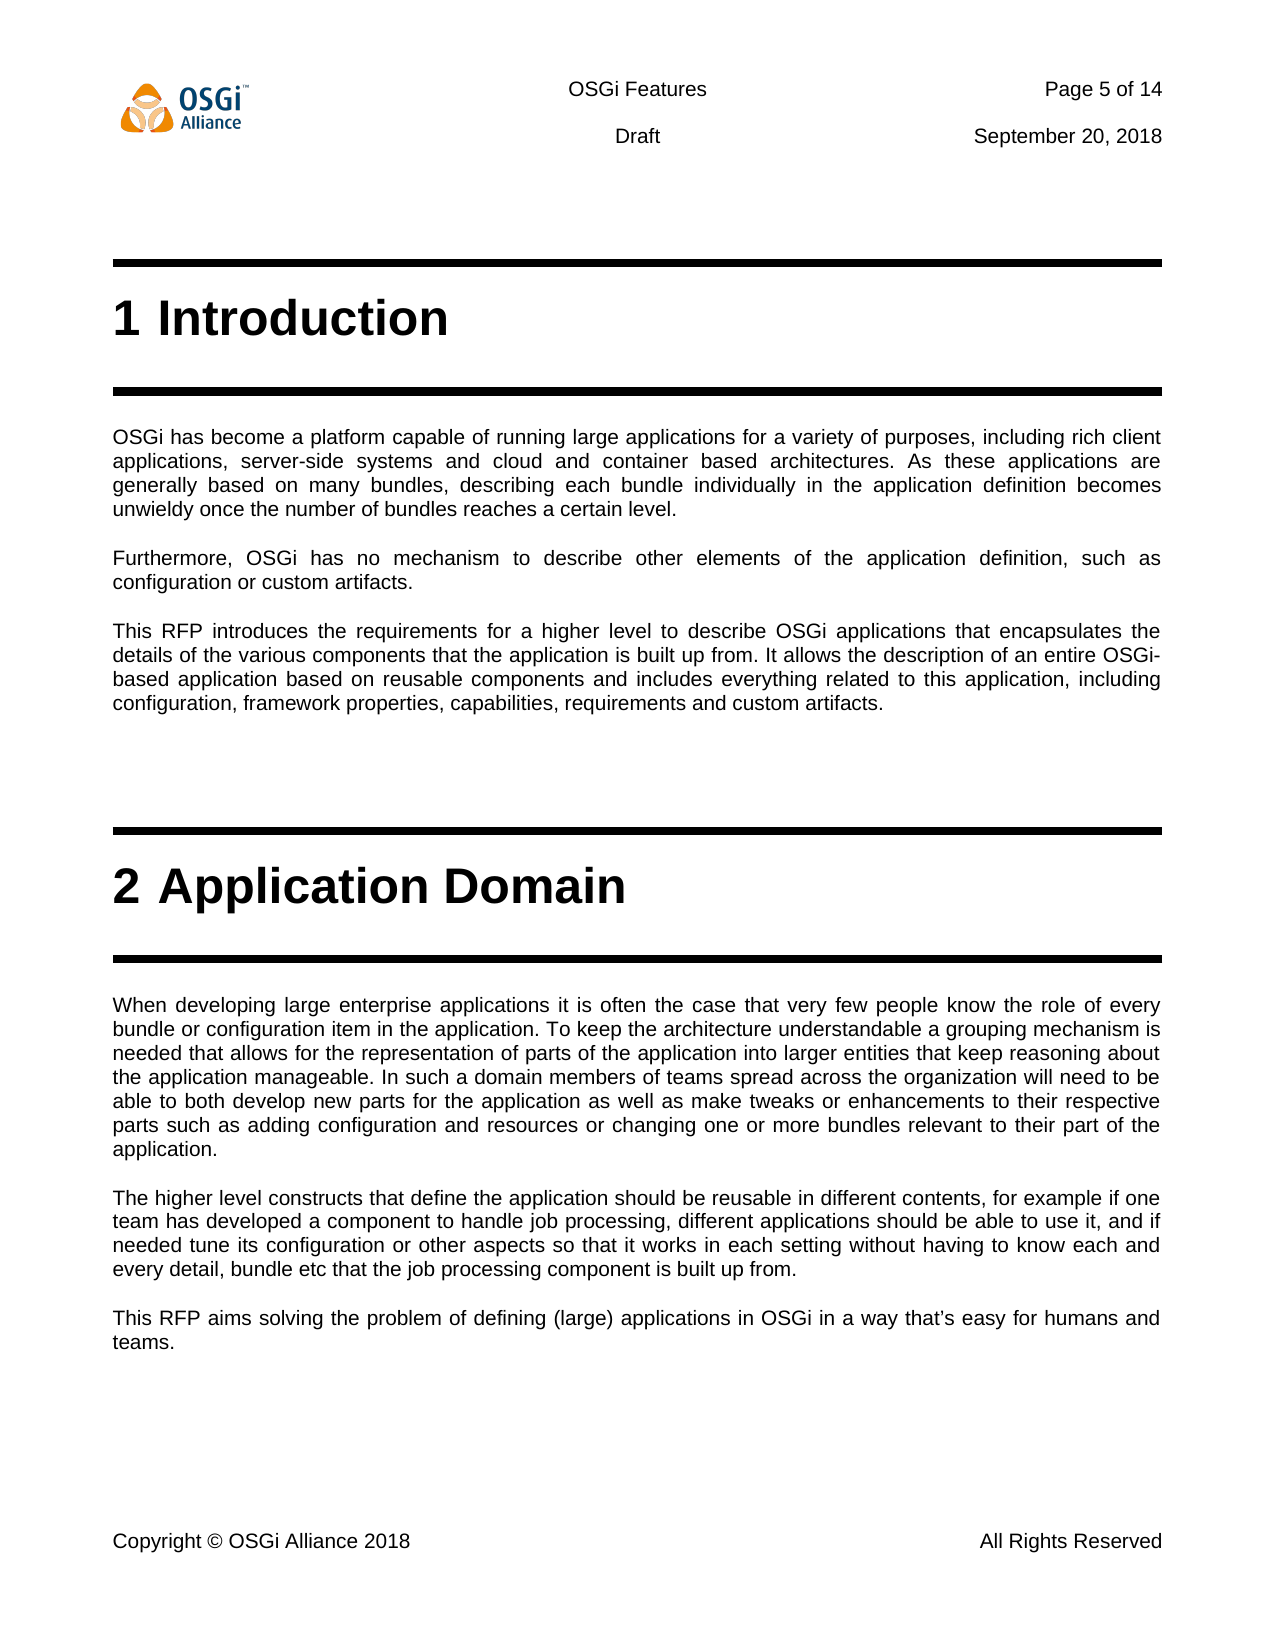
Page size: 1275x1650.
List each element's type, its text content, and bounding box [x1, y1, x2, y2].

subtitle Application Domain [112, 828, 1162, 963]
subtitle Introduction [112, 260, 1162, 396]
text OSGi has become a platform capable of running large applications for a variety of purposes, including rich client applications, server-side systems and cloud and container based architectures. As these applications are generally based on many bundles, describing each bundle individually in the application definition becomes unwieldy once the number of bundles reaches a certain level. [112, 425, 1162, 521]
text This RFP introduces the requirements for a higher level to describe OSGi applications that encapsulates the details of the various components that the application is built up from. It allows the description of an entire OSGi-based application based on reusable components and includes everything related to this application, including configuration, framework properties, capabilities, requirements and custom artifacts. [112, 618, 1162, 714]
text When developing large enterprise applications it is often the case that very few people know the role of every bundle or configuration item in the application. To keep the architecture understandable a grouping mechanism is needed that allows for the representation of parts of the application into larger entities that keep reasoning about the application manageable. In such a domain members of teams spread across the organization will need to be able to both develop new parts for the application as well as make tweaks or enhancements to their respective parts such as adding configuration and resources or changing one or more bundles relevant to their part of the application. [112, 993, 1162, 1160]
text The higher level constructs that define the application should be reusable in different contents, for example if one team has developed a component to handle job processing, different applications should be able to use it, and if needed tune its configuration or other aspects so that it works in each setting without having to know each and every detail, bundle etc that the job processing component is built up from. [112, 1185, 1162, 1281]
text Furthermore, OSGi has no mechanism to describe other elements of the application definition, such as configuration or custom artifacts. [112, 546, 1162, 593]
text This RFP aims solving the problem of defining (large) applications in OSGi in a way that’s easy for humans and teams. [112, 1306, 1162, 1354]
picture [113, 76, 257, 140]
